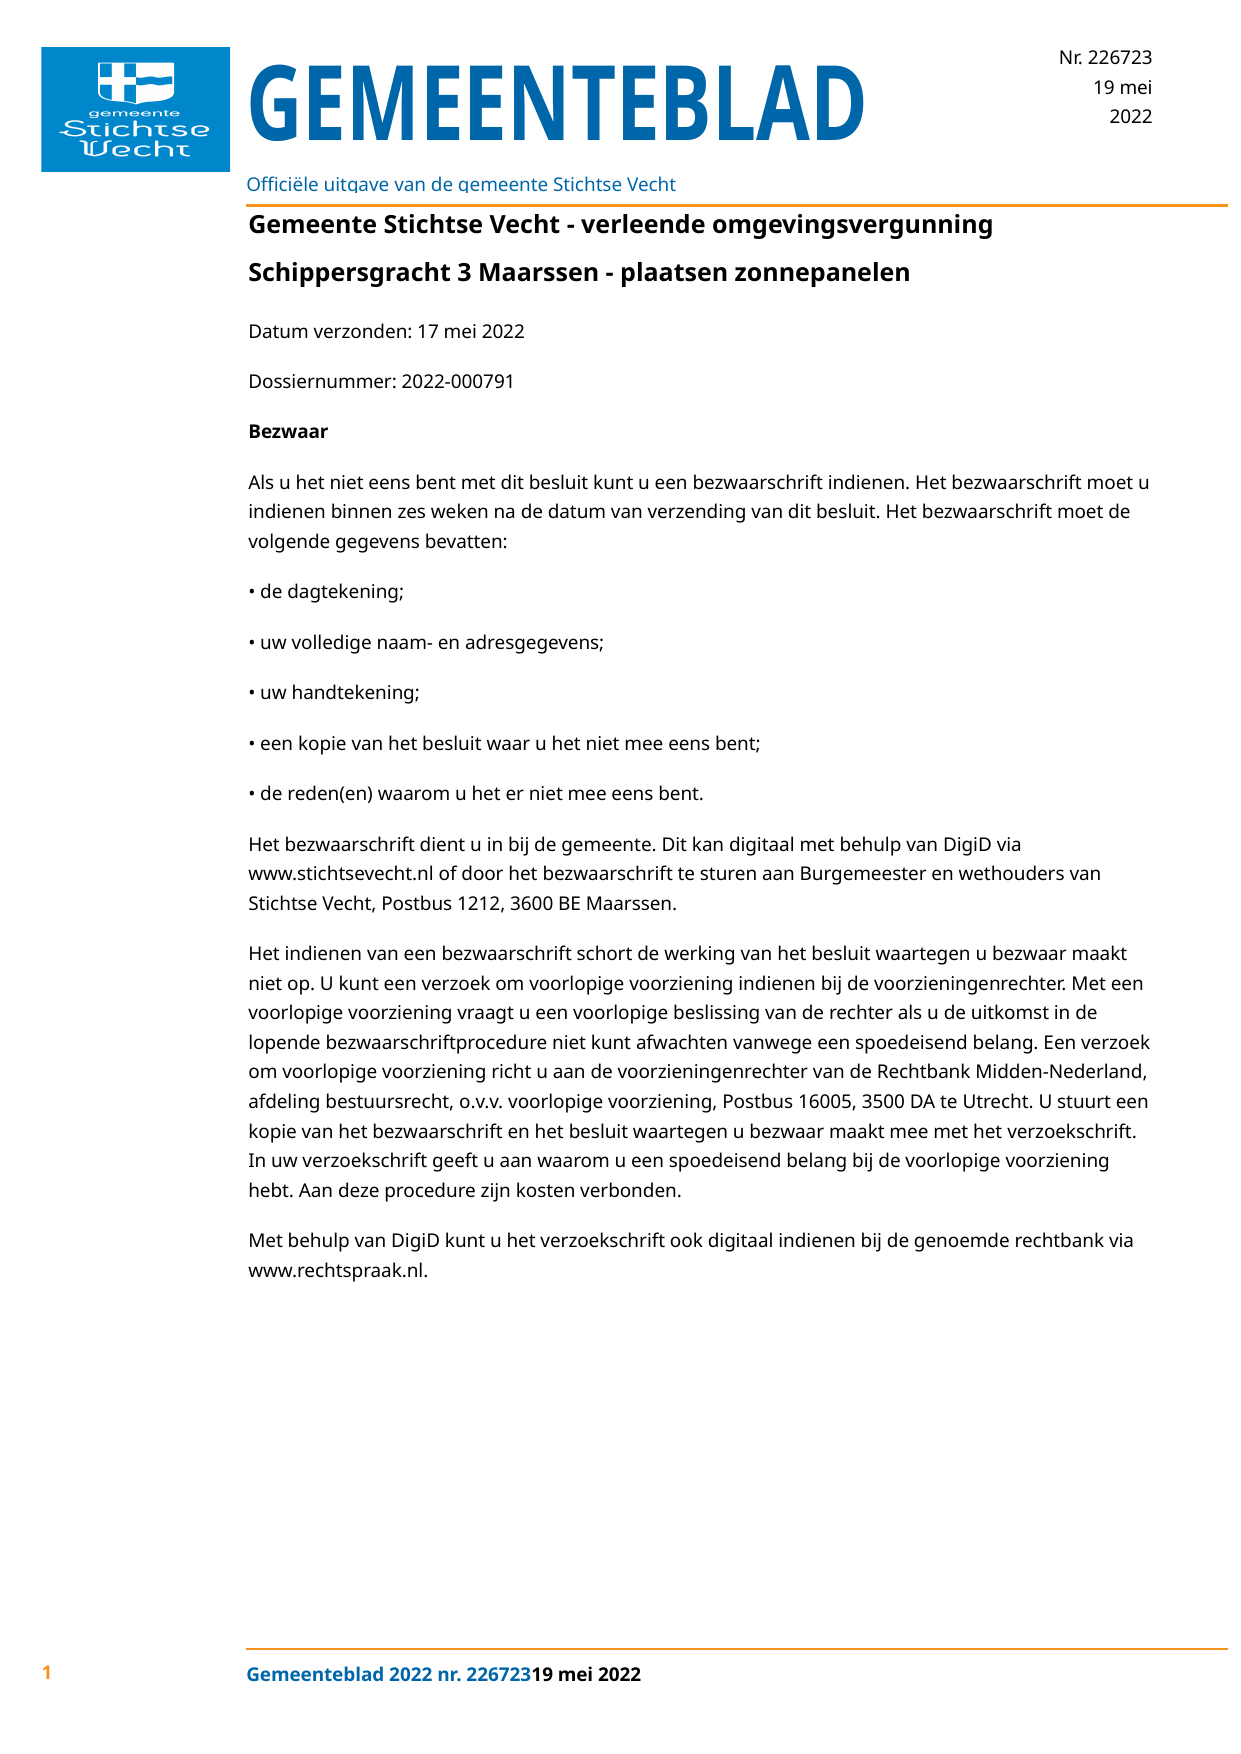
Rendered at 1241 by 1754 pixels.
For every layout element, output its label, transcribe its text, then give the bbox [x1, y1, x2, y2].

text • de reden(en) waarom u het er niet mee eens bent. [248, 780, 1152, 806]
text Gemeente Stichtse Vecht - verleende omgevingsvergunning Schippersgracht 3 Maarssen - plaatsen zonnepanelen [248, 207, 1152, 288]
text Het indienen van een bezwaarschrift schort de werking van het besluit waartegen u bezwaar maakt niet op. U kunt een verzoek om voorlopige voorziening indienen bij de voorzieningenrechter. Met een voorlopige voorziening vraagt u een voorlopige beslissing van de rechter als u de uitkomst in de lopende bezwaarschriftprocedure niet kunt afwachten vanwege een spoedeisend belang. Een verzoek om voorlopige voorziening richt u aan de voorzieningenrechter van de Rechtbank Midden-Nederland, afdeling bestuursrecht, o.v.v. voorlopige voorziening, Postbus 16005, 3500 DA te Utrecht. U stuurt een kopie van het bezwaarschrift en het besluit waartegen u bezwaar maakt mee met het verzoekschrift. In uw verzoekschrift geeft u aan waarom u een spoedeisend belang bij de voorlopige voorziening hebt. Aan deze procedure zijn kosten verbonden. [248, 940, 1152, 1203]
text Dossiernummer: 2022-000791 [248, 368, 1152, 394]
text Met behulp van DigiD kunt u het verzoekschrift ook digitaal indienen bij de genoemde rechtbank via www.rechtspraak.nl. [248, 1227, 1152, 1283]
text • uw volledige naam- en adresgegevens; [248, 629, 1152, 655]
picture [137, 63, 174, 103]
text • een kopie van het besluit waar u het niet mee eens bent; [248, 730, 1152, 756]
text • de dagtekening; [248, 579, 1152, 604]
text Bezwaar [248, 419, 1152, 444]
text • uw handtekening; [248, 679, 1152, 705]
text Datum verzonden: 17 mei 2022 [248, 318, 1152, 344]
text Het bezwaarschrift dient u in bij de gemeente. Dit kan digitaal met behulp van DigiD via www.stichtsevecht.nl of door het bezwaarschrift te sturen aan Burgemeester en wethouders van Stichtse Vecht, Postbus 1212, 3600 BE Maarssen. [248, 831, 1152, 916]
text Als u het niet eens bent met dit besluit kunt u een bezwaarschrift indienen. Het bezwaarschrift moet u indienen binnen zes weken na de datum van verzending van dit besluit. Het bezwaarschrift moet de volgende gegevens bevatten: [248, 469, 1152, 554]
picture [99, 63, 135, 101]
